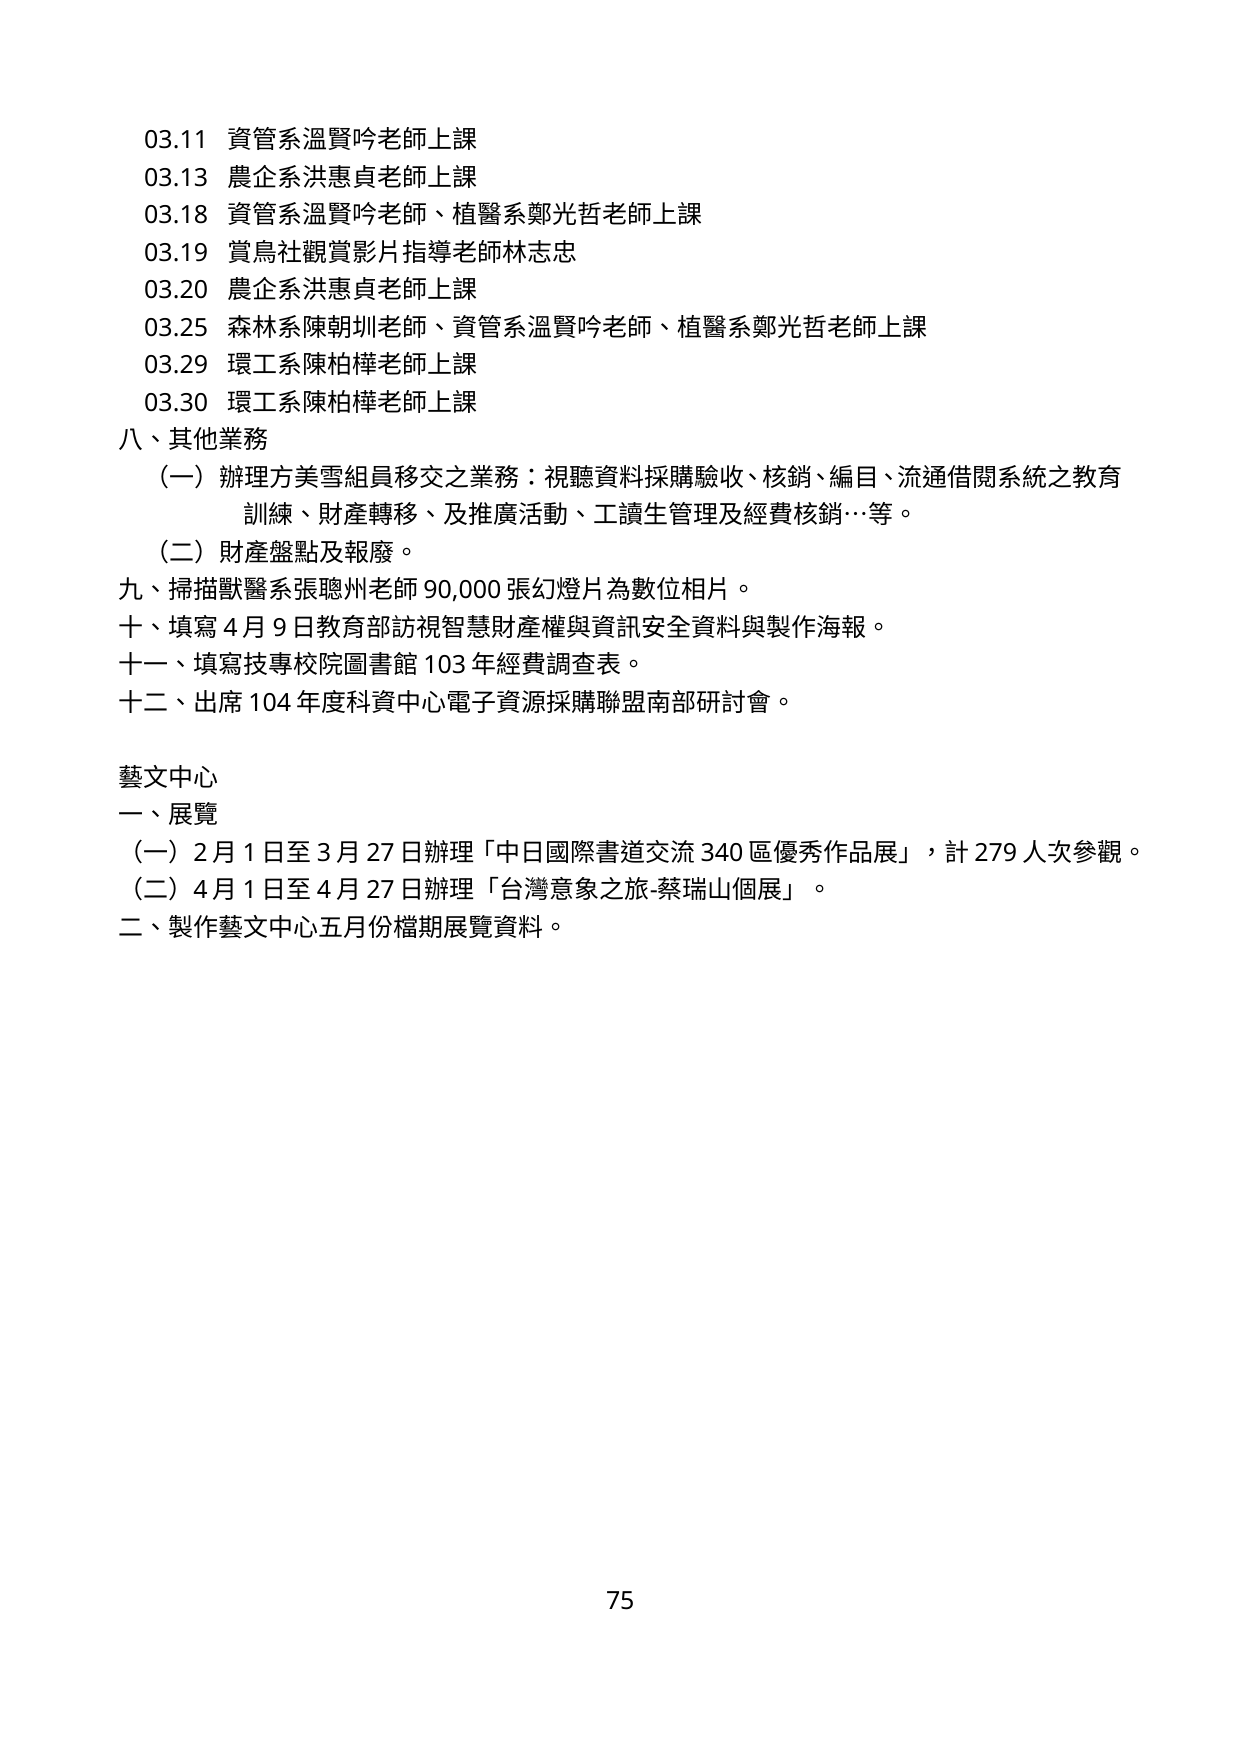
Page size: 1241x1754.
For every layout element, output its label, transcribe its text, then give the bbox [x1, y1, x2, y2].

text 二、製作藝文中心五月份檔期展覽資料。 [118, 907, 1122, 944]
text 03.20 農企系洪惠貞老師上課 [118, 269, 1122, 307]
text 十一、填寫技專校院圖書館103年經費調查表。 [118, 644, 1122, 682]
text 一、展覽 [118, 794, 1122, 832]
text （二）財產盤點及報廢。 [118, 532, 1122, 569]
text 03.11 資管系溫賢吟老師上課 [118, 119, 1122, 157]
text 03.29 環工系陳柏樺老師上課 [118, 344, 1122, 382]
text （一）2月1日至3月27日辦理「中日國際書道交流340區優秀作品展」，計279人次參觀。 [118, 832, 1122, 869]
text 03.13 農企系洪惠貞老師上課 [118, 157, 1122, 194]
text 03.25 森林系陳朝圳老師、資管系溫賢吟老師、植醫系鄭光哲老師上課 [118, 307, 1122, 344]
text （一）辦理方美雪組員移交之業務：視聽資料採購驗收、核銷、編目、流通借閱系統之教育訓練、財產轉移、及推廣活動、工讀生管理及經費核銷…等。 [118, 457, 1122, 532]
text 03.30 環工系陳柏樺老師上課 [118, 382, 1122, 419]
text 03.18 資管系溫賢吟老師、植醫系鄭光哲老師上課 [118, 194, 1122, 232]
text 十二、出席104年度科資中心電子資源採購聯盟南部研討會。 [118, 682, 1122, 719]
text 十、填寫4月9日教育部訪視智慧財產權與資訊安全資料與製作海報。 [118, 607, 1122, 644]
text 藝文中心 [118, 757, 1122, 794]
text 八、其他業務 [118, 419, 1122, 457]
text 03.19 賞鳥社觀賞影片指導老師林志忠 [118, 232, 1122, 269]
text 九、掃描獸醫系張聰州老師90,000張幻燈片為數位相片。 [118, 569, 1122, 607]
text （二）4月1日至4月27日辦理「台灣意象之旅-蔡瑞山個展」。 [118, 869, 1122, 907]
